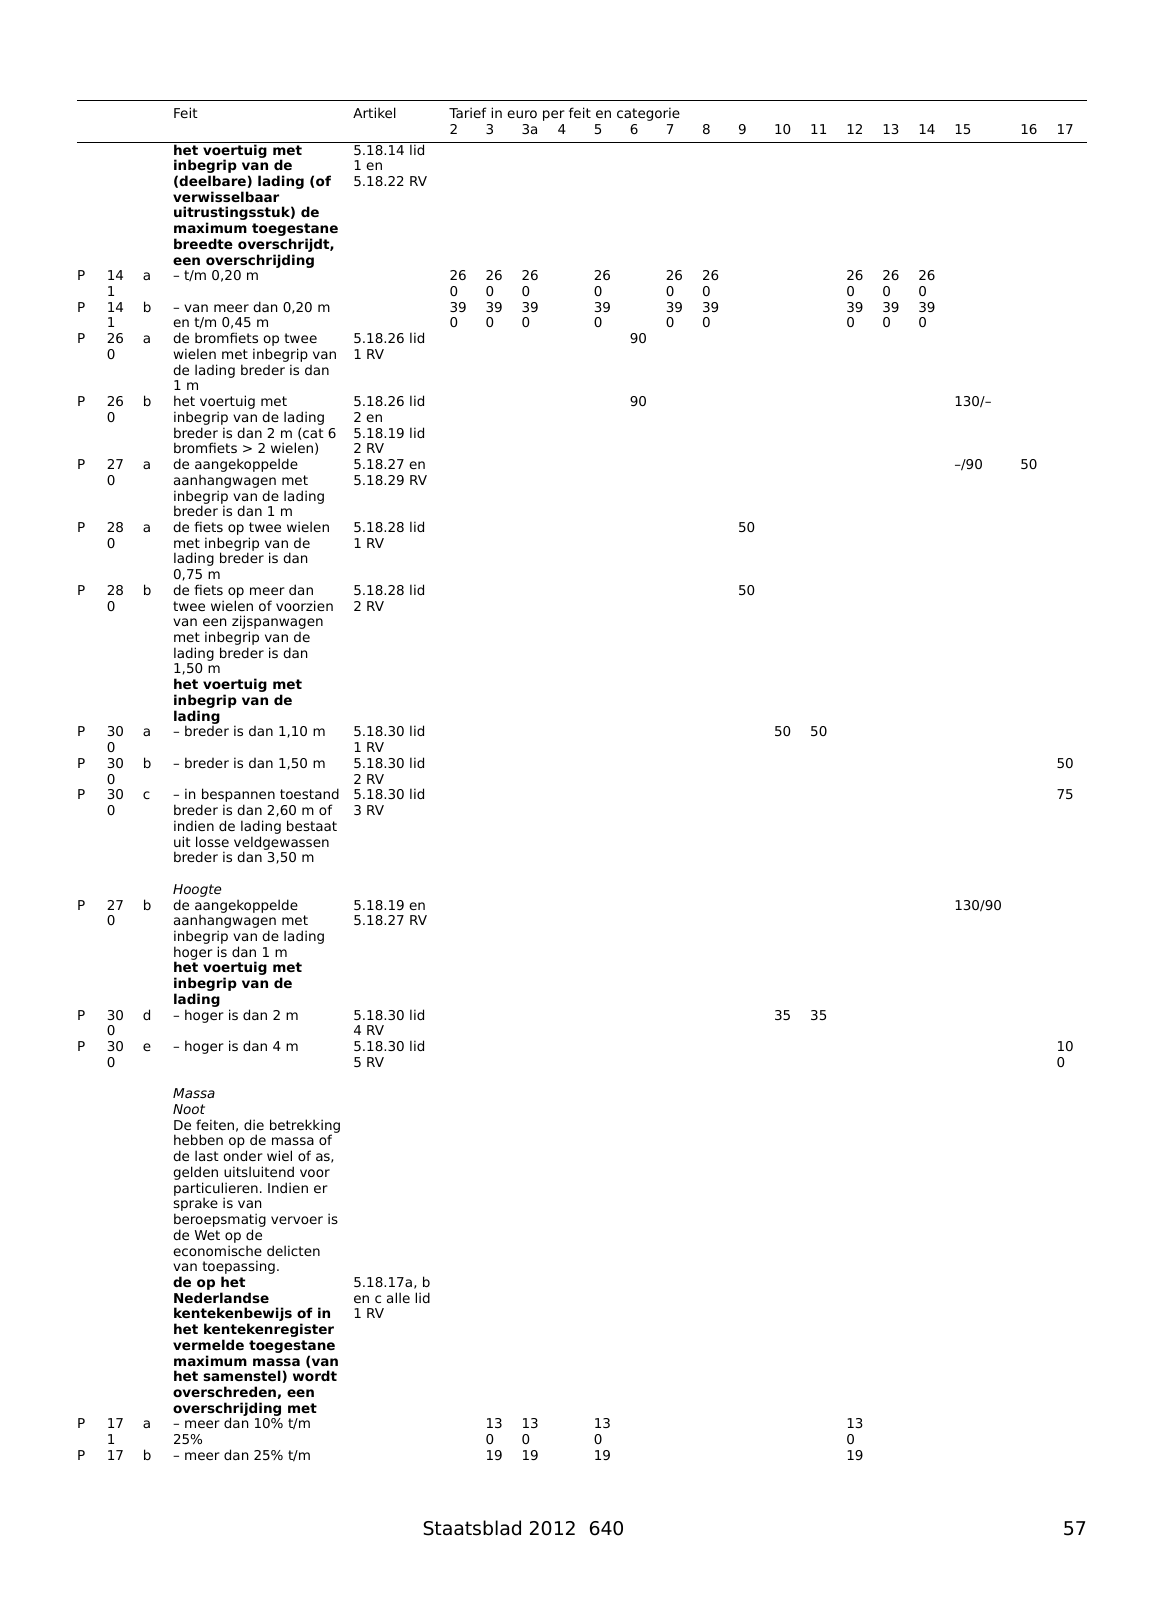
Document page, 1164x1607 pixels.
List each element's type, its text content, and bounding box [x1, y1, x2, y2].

table_cell [804, 457, 840, 520]
table_cell [660, 1070, 696, 1086]
table_cell [660, 1275, 696, 1416]
table_cell [840, 1118, 876, 1275]
table_cell [516, 1070, 552, 1086]
table_cell [588, 866, 624, 882]
table_cell [948, 1102, 1014, 1117]
table_cell 19 [840, 1448, 876, 1463]
table_cell P [77, 300, 101, 331]
table_cell [624, 677, 660, 724]
table_cell [552, 1102, 588, 1117]
table_cell [101, 882, 137, 897]
table_cell [768, 520, 804, 583]
table_cell [876, 1086, 912, 1102]
table_cell [660, 756, 696, 787]
table_cell [948, 866, 1014, 882]
table_cell [588, 1102, 624, 1117]
table_cell [696, 756, 732, 787]
table_cell [732, 677, 768, 724]
table_cell [516, 394, 552, 457]
table_cell [480, 394, 516, 457]
table_cell [732, 724, 768, 756]
table_cell [480, 1008, 516, 1039]
table_cell [1014, 143, 1050, 268]
table_cell [552, 787, 588, 866]
table_cell [443, 520, 479, 583]
table_cell [876, 1008, 912, 1039]
table_cell [768, 677, 804, 724]
table_cell [443, 677, 479, 724]
table_cell [588, 787, 624, 866]
table_cell [768, 1275, 804, 1416]
table_cell [912, 1448, 948, 1463]
table_cell [588, 1008, 624, 1039]
table_cell – breder is dan 1,10 m [167, 724, 347, 756]
table_cell a [137, 724, 167, 756]
table_cell [732, 1416, 768, 1448]
table_cell [660, 724, 696, 756]
table_cell 280 [101, 520, 137, 583]
table_cell [347, 1118, 443, 1275]
table_cell [77, 143, 101, 268]
table_cell [948, 1008, 1014, 1039]
table_cell [804, 268, 840, 299]
table_cell [624, 756, 660, 787]
table_cell [552, 1118, 588, 1275]
table_cell [876, 882, 912, 897]
table_cell [732, 1102, 768, 1117]
table_cell [948, 268, 1014, 299]
table_cell [552, 1416, 588, 1448]
table_cell [443, 1008, 479, 1039]
table_cell [443, 331, 479, 394]
table_cell 270 [101, 457, 137, 520]
table_cell de aangekoppelde aanhangwagen met inbegrip van de lading breder is dan 1 m [167, 457, 347, 520]
table_cell [696, 1118, 732, 1275]
table_cell P [77, 724, 101, 756]
table_cell [840, 331, 876, 394]
table_cell [1014, 1416, 1050, 1448]
table_cell [588, 1118, 624, 1275]
table_cell [101, 122, 137, 142]
table_cell c [137, 787, 167, 866]
table_cell [912, 1039, 948, 1070]
table_cell [732, 268, 768, 299]
table_cell [516, 1118, 552, 1275]
table_cell [804, 394, 840, 457]
table_cell [443, 897, 479, 960]
table_cell [588, 457, 624, 520]
table_cell [804, 677, 840, 724]
table_cell [516, 1039, 552, 1070]
table_cell 390 [480, 300, 516, 331]
table_cell [696, 1070, 732, 1086]
table_cell [912, 1275, 948, 1416]
table_cell [660, 787, 696, 866]
table_cell [624, 1275, 660, 1416]
table_cell [480, 520, 516, 583]
table_cell [696, 457, 732, 520]
table_cell 260 [101, 394, 137, 457]
table_cell [912, 756, 948, 787]
table_cell [1014, 787, 1050, 866]
table_cell 260 [876, 268, 912, 299]
table_cell [732, 1070, 768, 1086]
table_cell P [77, 1039, 101, 1070]
table_cell 17 [101, 1448, 137, 1463]
table_cell [912, 1416, 948, 1448]
table_cell [876, 394, 912, 457]
table_cell [552, 457, 588, 520]
table_cell [167, 122, 347, 142]
table_cell [77, 1086, 101, 1102]
table_cell [77, 1070, 101, 1086]
table_cell [347, 1086, 443, 1102]
table_cell 15 [948, 122, 1014, 142]
table_cell 50 [1014, 457, 1050, 520]
table_cell [137, 1086, 167, 1102]
table_cell [1050, 677, 1087, 724]
table_cell 19 [588, 1448, 624, 1463]
table_cell [912, 897, 948, 960]
table_cell [77, 1118, 101, 1275]
table_cell [480, 882, 516, 897]
table_cell [948, 787, 1014, 866]
table_cell de fiets op meer dan twee wielen of voorzien van een zijspanwagen met inbegrip van de lading breder is dan 1,50 m [167, 583, 347, 677]
table_cell – meer dan 25% t/m [167, 1448, 347, 1463]
table_cell 260 [660, 268, 696, 299]
table_cell [912, 583, 948, 677]
table_cell [660, 1008, 696, 1039]
table_cell [624, 1118, 660, 1275]
table_cell [137, 122, 167, 142]
table_cell [732, 143, 768, 268]
table_cell [624, 1008, 660, 1039]
table_cell [137, 960, 167, 1007]
table_cell P [77, 1448, 101, 1463]
table_cell 5.18.28 lid 1 RV [347, 520, 443, 583]
table_cell [840, 1039, 876, 1070]
table_cell [804, 143, 840, 268]
table_cell [443, 1448, 479, 1463]
table_cell [840, 882, 876, 897]
table_cell [840, 897, 876, 960]
table_cell 5.18.30 lid 2 RV [347, 756, 443, 787]
table_cell 5.18.26 lid 1 RV [347, 331, 443, 394]
table_cell [101, 1086, 137, 1102]
table_cell [516, 1086, 552, 1102]
table_cell [768, 1102, 804, 1117]
table_cell [347, 1448, 443, 1463]
table_cell [480, 1275, 516, 1416]
table_cell [876, 583, 912, 677]
table_cell [1050, 1008, 1087, 1039]
table_cell [876, 960, 912, 1007]
table_cell [840, 520, 876, 583]
table_cell 5.18.30 lid 4 RV [347, 1008, 443, 1039]
table_cell [552, 300, 588, 331]
table_header [77, 101, 101, 122]
table_cell [588, 143, 624, 268]
table_cell 130 [480, 1416, 516, 1448]
table_cell 260 [480, 268, 516, 299]
table_cell a [137, 268, 167, 299]
table_cell [912, 1102, 948, 1117]
table_cell [443, 1118, 479, 1275]
table_cell [912, 1086, 948, 1102]
table_cell 300 [101, 1008, 137, 1039]
table_cell [696, 1086, 732, 1102]
table_cell [732, 1275, 768, 1416]
table_cell – van meer dan 0,20 m en t/m 0,45 m [167, 300, 347, 331]
table_cell [840, 1008, 876, 1039]
table_cell [101, 1070, 137, 1086]
table_cell [876, 1070, 912, 1086]
table_cell [77, 677, 101, 724]
table_cell 5.18.30 lid 1 RV [347, 724, 443, 756]
table_cell [768, 787, 804, 866]
table_cell [804, 1275, 840, 1416]
table_cell – breder is dan 1,50 m [167, 756, 347, 787]
table_cell het voertuig met inbegrip van de lading [167, 960, 347, 1007]
table_cell [1014, 1086, 1050, 1102]
table_cell [876, 1416, 912, 1448]
table_cell [443, 143, 479, 268]
table_cell [516, 677, 552, 724]
table_cell b [137, 756, 167, 787]
table_cell [948, 331, 1014, 394]
table_cell [1014, 583, 1050, 677]
table_cell [101, 1102, 137, 1117]
table_cell [480, 724, 516, 756]
table_cell b [137, 1448, 167, 1463]
table_cell [768, 268, 804, 299]
table_cell 130/90 [948, 897, 1014, 960]
table_cell [624, 457, 660, 520]
table_cell [1014, 1275, 1050, 1416]
table_cell [77, 960, 101, 1007]
table_cell 300 [101, 756, 137, 787]
table_cell [768, 1086, 804, 1102]
table_cell [696, 1448, 732, 1463]
table_cell [1014, 1070, 1050, 1086]
table_cell [768, 394, 804, 457]
table_cell de bromfiets op twee wielen met inbegrip van de lading breder is dan 1 m [167, 331, 347, 394]
table_cell [876, 724, 912, 756]
table_cell [732, 756, 768, 787]
table_cell [552, 143, 588, 268]
table_cell [876, 756, 912, 787]
table_cell [732, 866, 768, 882]
table_cell [948, 1118, 1014, 1275]
table_cell [516, 331, 552, 394]
table_cell [768, 882, 804, 897]
table_cell a [137, 331, 167, 394]
table_cell [480, 1039, 516, 1070]
table_cell [948, 1070, 1014, 1086]
table_cell [876, 1039, 912, 1070]
table_cell 390 [660, 300, 696, 331]
table_cell [1050, 1416, 1087, 1448]
table_cell [552, 1008, 588, 1039]
table_cell [624, 1070, 660, 1086]
table_cell [101, 960, 137, 1007]
table_cell [552, 756, 588, 787]
table_cell [101, 677, 137, 724]
table_cell [912, 394, 948, 457]
table_cell 50 [732, 583, 768, 677]
table_cell 7 [660, 122, 696, 142]
table_cell [588, 394, 624, 457]
table_cell [948, 1039, 1014, 1070]
table_cell [768, 897, 804, 960]
table_cell [804, 1039, 840, 1070]
table_cell [876, 457, 912, 520]
table_cell – t/m 0,20 m [167, 268, 347, 299]
table_cell [516, 1102, 552, 1117]
table_cell [732, 1008, 768, 1039]
table_cell P [77, 457, 101, 520]
table_cell 390 [840, 300, 876, 331]
table_cell [948, 143, 1014, 268]
table_cell [480, 1086, 516, 1102]
table_cell [732, 787, 768, 866]
table_cell [912, 1070, 948, 1086]
table_cell [480, 1070, 516, 1086]
table_cell [948, 1275, 1014, 1416]
table_cell 260 [443, 268, 479, 299]
table_cell 16 [1014, 122, 1050, 142]
table_cell [347, 1416, 443, 1448]
table_cell P [77, 394, 101, 457]
table_cell [696, 960, 732, 1007]
table_cell [912, 960, 948, 1007]
table_cell [77, 1102, 101, 1117]
table_cell [624, 897, 660, 960]
table_cell [804, 1448, 840, 1463]
table_cell [840, 1102, 876, 1117]
table_cell [696, 1275, 732, 1416]
table_cell 280 [101, 583, 137, 677]
table_cell [696, 882, 732, 897]
table_cell [347, 866, 443, 882]
table_cell [804, 897, 840, 960]
table_cell e [137, 1039, 167, 1070]
table_cell 3 [480, 122, 516, 142]
table_cell 260 [840, 268, 876, 299]
table_cell 130 [840, 1416, 876, 1448]
table_cell [443, 787, 479, 866]
table_cell [732, 960, 768, 1007]
table_cell [768, 866, 804, 882]
table_cell [1014, 394, 1050, 457]
table_cell [624, 1102, 660, 1117]
table_cell 6 [624, 122, 660, 142]
table_cell [624, 882, 660, 897]
table_header Artikel [347, 101, 443, 122]
table_cell [948, 583, 1014, 677]
table_cell [516, 1275, 552, 1416]
table_cell [552, 866, 588, 882]
table_cell [1050, 1118, 1087, 1275]
table_cell [696, 677, 732, 724]
table_cell [624, 268, 660, 299]
table_cell [552, 1039, 588, 1070]
table_cell [696, 1008, 732, 1039]
table_cell [948, 677, 1014, 724]
table_cell [1050, 1102, 1087, 1117]
table_cell [804, 300, 840, 331]
table_cell [1050, 1070, 1087, 1086]
table_cell 300 [101, 787, 137, 866]
table_cell 130 [588, 1416, 624, 1448]
table_cell [768, 457, 804, 520]
table_cell [660, 1118, 696, 1275]
table_cell [137, 1275, 167, 1416]
table_cell [660, 960, 696, 1007]
table_cell [696, 897, 732, 960]
table_cell P [77, 583, 101, 677]
table_cell [660, 583, 696, 677]
table_cell [137, 866, 167, 882]
table_cell [552, 724, 588, 756]
table_cell [912, 457, 948, 520]
table_cell [1050, 866, 1087, 882]
table_cell b [137, 897, 167, 960]
table_cell [347, 300, 443, 331]
table_cell [167, 866, 347, 882]
table_cell [101, 1275, 137, 1416]
table_cell 260 [912, 268, 948, 299]
table_cell [1050, 331, 1087, 394]
table_cell [912, 866, 948, 882]
table_cell [660, 520, 696, 583]
table_cell De feiten, die betrekking hebben op de massa of de last onder wiel of as, gelden uitsluitend voor particulieren. Indien er sprake is van beroepsmatig vervoer is de Wet op de economische delicten van toepassing. [167, 1118, 347, 1275]
table_cell [588, 520, 624, 583]
table_cell [443, 1275, 479, 1416]
table_cell [768, 1448, 804, 1463]
table_cell [1050, 724, 1087, 756]
table_cell 90 [624, 331, 660, 394]
table_cell [948, 756, 1014, 787]
table_cell [840, 787, 876, 866]
table_cell [948, 882, 1014, 897]
table_cell [840, 1086, 876, 1102]
table_cell [876, 1275, 912, 1416]
table_cell 5 [588, 122, 624, 142]
table_cell [588, 1275, 624, 1416]
table_cell [624, 583, 660, 677]
table_cell [732, 882, 768, 897]
table_cell [516, 787, 552, 866]
table_cell d [137, 1008, 167, 1039]
table_cell [1050, 882, 1087, 897]
table_cell [1014, 520, 1050, 583]
table_cell 390 [516, 300, 552, 331]
table_cell [552, 1448, 588, 1463]
table_cell 50 [804, 724, 840, 756]
table_cell [804, 1086, 840, 1102]
table_cell [443, 882, 479, 897]
table_cell [840, 866, 876, 882]
table_cell – hoger is dan 2 m [167, 1008, 347, 1039]
table_cell [948, 1086, 1014, 1102]
table_cell [768, 331, 804, 394]
table_cell [732, 331, 768, 394]
table_cell [552, 520, 588, 583]
table_cell [732, 1118, 768, 1275]
table_cell [912, 331, 948, 394]
table_cell [696, 724, 732, 756]
table_cell [624, 1086, 660, 1102]
table_cell [948, 1416, 1014, 1448]
table_cell 130/– [948, 394, 1014, 457]
table_cell [552, 897, 588, 960]
table_cell 19 [516, 1448, 552, 1463]
table_cell [1050, 394, 1087, 457]
table_cell 17 [1050, 122, 1087, 142]
table_cell [1050, 583, 1087, 677]
table_cell [480, 787, 516, 866]
table_cell [1050, 897, 1087, 960]
table_cell [443, 583, 479, 677]
table_cell [516, 457, 552, 520]
table_cell 14 [912, 122, 948, 142]
table_cell [552, 960, 588, 1007]
table_cell [480, 1118, 516, 1275]
table_cell [804, 583, 840, 677]
table_cell [77, 882, 101, 897]
table_cell [768, 583, 804, 677]
table_cell [1050, 1275, 1087, 1416]
table_cell 300 [101, 724, 137, 756]
table_cell [443, 756, 479, 787]
table_cell [480, 457, 516, 520]
table_cell [660, 1102, 696, 1117]
table_cell [768, 1118, 804, 1275]
table_cell [660, 1416, 696, 1448]
table_cell [1014, 882, 1050, 897]
table_cell [840, 677, 876, 724]
table_cell [347, 1102, 443, 1117]
table_cell [480, 1102, 516, 1117]
table_cell [516, 1008, 552, 1039]
table_cell [768, 300, 804, 331]
table_cell [624, 724, 660, 756]
table_cell [948, 960, 1014, 1007]
table_cell [1014, 960, 1050, 1007]
table_cell [480, 331, 516, 394]
table_cell 270 [101, 897, 137, 960]
table_cell [443, 457, 479, 520]
table_cell [696, 1039, 732, 1070]
table_cell [912, 882, 948, 897]
table_cell 10 [768, 122, 804, 142]
table_cell [840, 457, 876, 520]
table_cell P [77, 897, 101, 960]
table_cell [876, 1448, 912, 1463]
table_cell [804, 756, 840, 787]
table_cell [1014, 1008, 1050, 1039]
table_cell [840, 583, 876, 677]
table_cell [480, 866, 516, 882]
table_cell [101, 1118, 137, 1275]
table_cell P [77, 756, 101, 787]
table_cell [876, 787, 912, 866]
table_cell [732, 300, 768, 331]
table_cell a [137, 520, 167, 583]
table_cell [912, 520, 948, 583]
table_cell – hoger is dan 4 m [167, 1039, 347, 1070]
table_cell [552, 268, 588, 299]
table_cell [480, 756, 516, 787]
table_cell [732, 394, 768, 457]
table_cell [1050, 1086, 1087, 1102]
table_cell [624, 1039, 660, 1070]
table_cell [876, 331, 912, 394]
table_cell 90 [624, 394, 660, 457]
table_cell [660, 143, 696, 268]
table_cell [768, 143, 804, 268]
table_cell b [137, 583, 167, 677]
table_cell P [77, 520, 101, 583]
table_cell 5.18.17a, b en c alle lid 1 RV [347, 1275, 443, 1416]
table_cell [137, 143, 167, 268]
table_cell [660, 1039, 696, 1070]
table_cell [696, 394, 732, 457]
table_cell [768, 1416, 804, 1448]
table_cell [840, 960, 876, 1007]
table_cell 100 [1050, 1039, 1087, 1070]
table_cell [696, 866, 732, 882]
table_cell [588, 583, 624, 677]
table_cell [696, 787, 732, 866]
table_cell [732, 1039, 768, 1070]
table_cell 12 [840, 122, 876, 142]
table_cell 75 [1050, 787, 1087, 866]
table_cell P [77, 331, 101, 394]
table_cell 300 [101, 1039, 137, 1070]
table_cell [732, 1448, 768, 1463]
table_cell [624, 300, 660, 331]
table_cell 35 [768, 1008, 804, 1039]
table_cell [552, 331, 588, 394]
table_cell [840, 1275, 876, 1416]
table_cell a [137, 457, 167, 520]
table_cell [876, 520, 912, 583]
table_cell [696, 583, 732, 677]
table_cell [804, 1118, 840, 1275]
table_cell [137, 1118, 167, 1275]
table_cell [1014, 268, 1050, 299]
table_cell het voertuig met inbegrip van de lading breder is dan 2 m (cat 6 bromfiets > 2 wielen) [167, 394, 347, 457]
table_cell 35 [804, 1008, 840, 1039]
table_cell 130 [516, 1416, 552, 1448]
table_cell [137, 1070, 167, 1086]
table_cell [443, 1039, 479, 1070]
table_cell [1050, 143, 1087, 268]
table_cell [1050, 457, 1087, 520]
table_cell [840, 394, 876, 457]
table_cell [1014, 677, 1050, 724]
table_cell [696, 1416, 732, 1448]
table_cell [516, 583, 552, 677]
table_cell [876, 866, 912, 882]
table_cell [696, 520, 732, 583]
table_cell [516, 724, 552, 756]
table_cell [660, 394, 696, 457]
table_cell 3a [516, 122, 552, 142]
table_cell [912, 1118, 948, 1275]
table_cell [1050, 520, 1087, 583]
table_cell [804, 520, 840, 583]
table_cell [1050, 1448, 1087, 1463]
table_cell [1014, 1039, 1050, 1070]
table_cell [137, 882, 167, 897]
table_cell [347, 268, 443, 299]
table_cell [804, 1416, 840, 1448]
table_cell 390 [912, 300, 948, 331]
table_cell 5.18.19 en 5.18.27 RV [347, 897, 443, 960]
table_cell 5.18.28 lid 2 RV [347, 583, 443, 677]
table_cell de fiets op twee wielen met inbegrip van de lading breder is dan 0,75 m [167, 520, 347, 583]
table_cell [696, 143, 732, 268]
table_cell [516, 520, 552, 583]
table_cell P [77, 1008, 101, 1039]
table_cell [77, 866, 101, 882]
table_cell [480, 677, 516, 724]
table_cell [768, 960, 804, 1007]
table_cell 50 [768, 724, 804, 756]
table_cell 5.18.14 lid 1 en 5.18.22 RV [347, 143, 443, 268]
table_cell het voertuig met inbegrip van de (deelbare) lading (of verwisselbaar uitrustingsstuk) de maximum toegestane breedte overschrijdt, een overschrijding [167, 143, 347, 268]
table_cell [768, 1070, 804, 1086]
table_cell [552, 583, 588, 677]
table_cell [347, 122, 443, 142]
table_cell a [137, 1416, 167, 1448]
table_cell 390 [876, 300, 912, 331]
table_cell [77, 1275, 101, 1416]
table_cell [660, 897, 696, 960]
table_cell [660, 677, 696, 724]
table_cell [347, 1070, 443, 1086]
table_cell [624, 1416, 660, 1448]
table_cell – in bespannen toestand breder is dan 2,60 m of indien de lading bestaat uit losse veldgewassen breder is dan 3,50 m [167, 787, 347, 866]
table_cell [443, 724, 479, 756]
table_cell P [77, 787, 101, 866]
table_cell [516, 866, 552, 882]
table_cell [588, 724, 624, 756]
table_header Tarief in euro per feit en categorie [443, 101, 1087, 122]
table_cell [443, 1086, 479, 1102]
table_cell [840, 756, 876, 787]
table_cell [443, 866, 479, 882]
table_cell [768, 1039, 804, 1070]
table_cell [912, 787, 948, 866]
table_cell [660, 331, 696, 394]
table_cell [443, 394, 479, 457]
table_cell 260 [696, 268, 732, 299]
table_cell [1050, 268, 1087, 299]
table_header [101, 101, 137, 122]
table_cell [588, 960, 624, 1007]
table_cell [552, 394, 588, 457]
table_cell [588, 1070, 624, 1086]
table_cell [137, 677, 167, 724]
table_cell [552, 882, 588, 897]
table_cell [876, 1102, 912, 1117]
table_cell [588, 1039, 624, 1070]
table_cell 9 [732, 122, 768, 142]
table_header Feit [167, 101, 347, 122]
table_cell 2 [443, 122, 479, 142]
table_cell 141 [101, 268, 137, 299]
table_cell [696, 1102, 732, 1117]
table_cell [443, 1416, 479, 1448]
table_cell [912, 143, 948, 268]
table_cell [588, 1086, 624, 1102]
table_cell –/90 [948, 457, 1014, 520]
table_cell [588, 677, 624, 724]
table_cell [840, 724, 876, 756]
table_cell b [137, 300, 167, 331]
table_cell – meer dan 10% t/m 25% [167, 1416, 347, 1448]
table_cell [588, 331, 624, 394]
table_cell [660, 882, 696, 897]
table_cell [552, 1275, 588, 1416]
table_cell [588, 882, 624, 897]
table_cell het voertuig met inbegrip van de lading [167, 677, 347, 724]
table_cell 8 [696, 122, 732, 142]
table_cell [443, 1102, 479, 1117]
table_cell [624, 143, 660, 268]
table_cell [840, 143, 876, 268]
table_cell 13 [876, 122, 912, 142]
table_cell [1014, 331, 1050, 394]
table_cell [516, 756, 552, 787]
table_cell [804, 331, 840, 394]
table_cell 171 [101, 1416, 137, 1448]
table_cell 5.18.30 lid 3 RV [347, 787, 443, 866]
table_cell [1014, 1102, 1050, 1117]
table_cell 5.18.26 lid 2 en 5.18.19 lid 2 RV [347, 394, 443, 457]
table_cell [768, 756, 804, 787]
table_cell [516, 143, 552, 268]
table_cell [696, 331, 732, 394]
table_cell [1050, 300, 1087, 331]
table_cell [1014, 724, 1050, 756]
table_cell [101, 866, 137, 882]
table_cell [912, 1008, 948, 1039]
table_cell [660, 1086, 696, 1102]
table_cell 390 [696, 300, 732, 331]
table_cell [624, 866, 660, 882]
table_cell 260 [588, 268, 624, 299]
table_cell [588, 756, 624, 787]
table_cell 19 [480, 1448, 516, 1463]
table_cell [77, 122, 101, 142]
table_cell [1014, 1448, 1050, 1463]
table_cell b [137, 394, 167, 457]
table_cell [660, 457, 696, 520]
table_cell [660, 866, 696, 882]
table_cell de op het Nederlandse kentekenbewijs of in het kentekenregister vermelde toegestane maximum massa (van het samenstel) wordt overschreden, een overschrijding met [167, 1275, 347, 1416]
table_cell 141 [101, 300, 137, 331]
table_cell [912, 677, 948, 724]
table_cell [624, 1448, 660, 1463]
table_cell 5.18.30 lid 5 RV [347, 1039, 443, 1070]
table_cell [516, 897, 552, 960]
table_cell 260 [516, 268, 552, 299]
table_cell [804, 787, 840, 866]
table_cell [804, 882, 840, 897]
table_cell [1014, 897, 1050, 960]
table_cell [624, 520, 660, 583]
table_cell [876, 143, 912, 268]
table_cell [624, 960, 660, 1007]
table_cell [804, 1070, 840, 1086]
table_cell 11 [804, 122, 840, 142]
table_cell [443, 1070, 479, 1086]
table_cell [624, 787, 660, 866]
table_cell [480, 960, 516, 1007]
table_cell [804, 1102, 840, 1117]
table_cell 50 [732, 520, 768, 583]
table_cell [480, 897, 516, 960]
table_cell P [77, 268, 101, 299]
table_cell [552, 677, 588, 724]
table_cell [552, 1086, 588, 1102]
table_cell [804, 960, 840, 1007]
table_cell [588, 897, 624, 960]
table_cell 260 [101, 331, 137, 394]
table_cell [876, 677, 912, 724]
table_cell Noot [167, 1102, 347, 1117]
table_cell [167, 1070, 347, 1086]
table_cell de aangekoppelde aanhangwagen met inbegrip van de lading hoger is dan 1 m [167, 897, 347, 960]
table_cell [347, 677, 443, 724]
table_cell [552, 1070, 588, 1086]
table_cell [516, 882, 552, 897]
table_cell [948, 724, 1014, 756]
table_cell [347, 960, 443, 1007]
table_cell [1014, 1118, 1050, 1275]
table_cell [840, 1070, 876, 1086]
table_cell 390 [443, 300, 479, 331]
table_cell [876, 1118, 912, 1275]
table_cell 5.18.27 en 5.18.29 RV [347, 457, 443, 520]
table_cell [732, 897, 768, 960]
table_cell [912, 724, 948, 756]
table_cell [516, 960, 552, 1007]
table_cell [347, 882, 443, 897]
table_cell [1050, 960, 1087, 1007]
table_cell 390 [588, 300, 624, 331]
table_cell 4 [552, 122, 588, 142]
table_cell [804, 866, 840, 882]
table_cell [876, 897, 912, 960]
table_cell [443, 960, 479, 1007]
table_cell [660, 1448, 696, 1463]
table_cell [732, 1086, 768, 1102]
table_header [137, 101, 167, 122]
table_cell [137, 1102, 167, 1117]
table_cell [948, 520, 1014, 583]
table_cell Hoogte [167, 882, 347, 897]
table_cell [732, 457, 768, 520]
table_cell P [77, 1416, 101, 1448]
table_cell [480, 583, 516, 677]
table_cell [101, 143, 137, 268]
table_cell [1014, 756, 1050, 787]
table_cell [1014, 300, 1050, 331]
table_cell 50 [1050, 756, 1087, 787]
table_cell [1014, 866, 1050, 882]
table_cell [948, 1448, 1014, 1463]
table_cell [480, 143, 516, 268]
table_cell Massa [167, 1086, 347, 1102]
table_cell [948, 300, 1014, 331]
